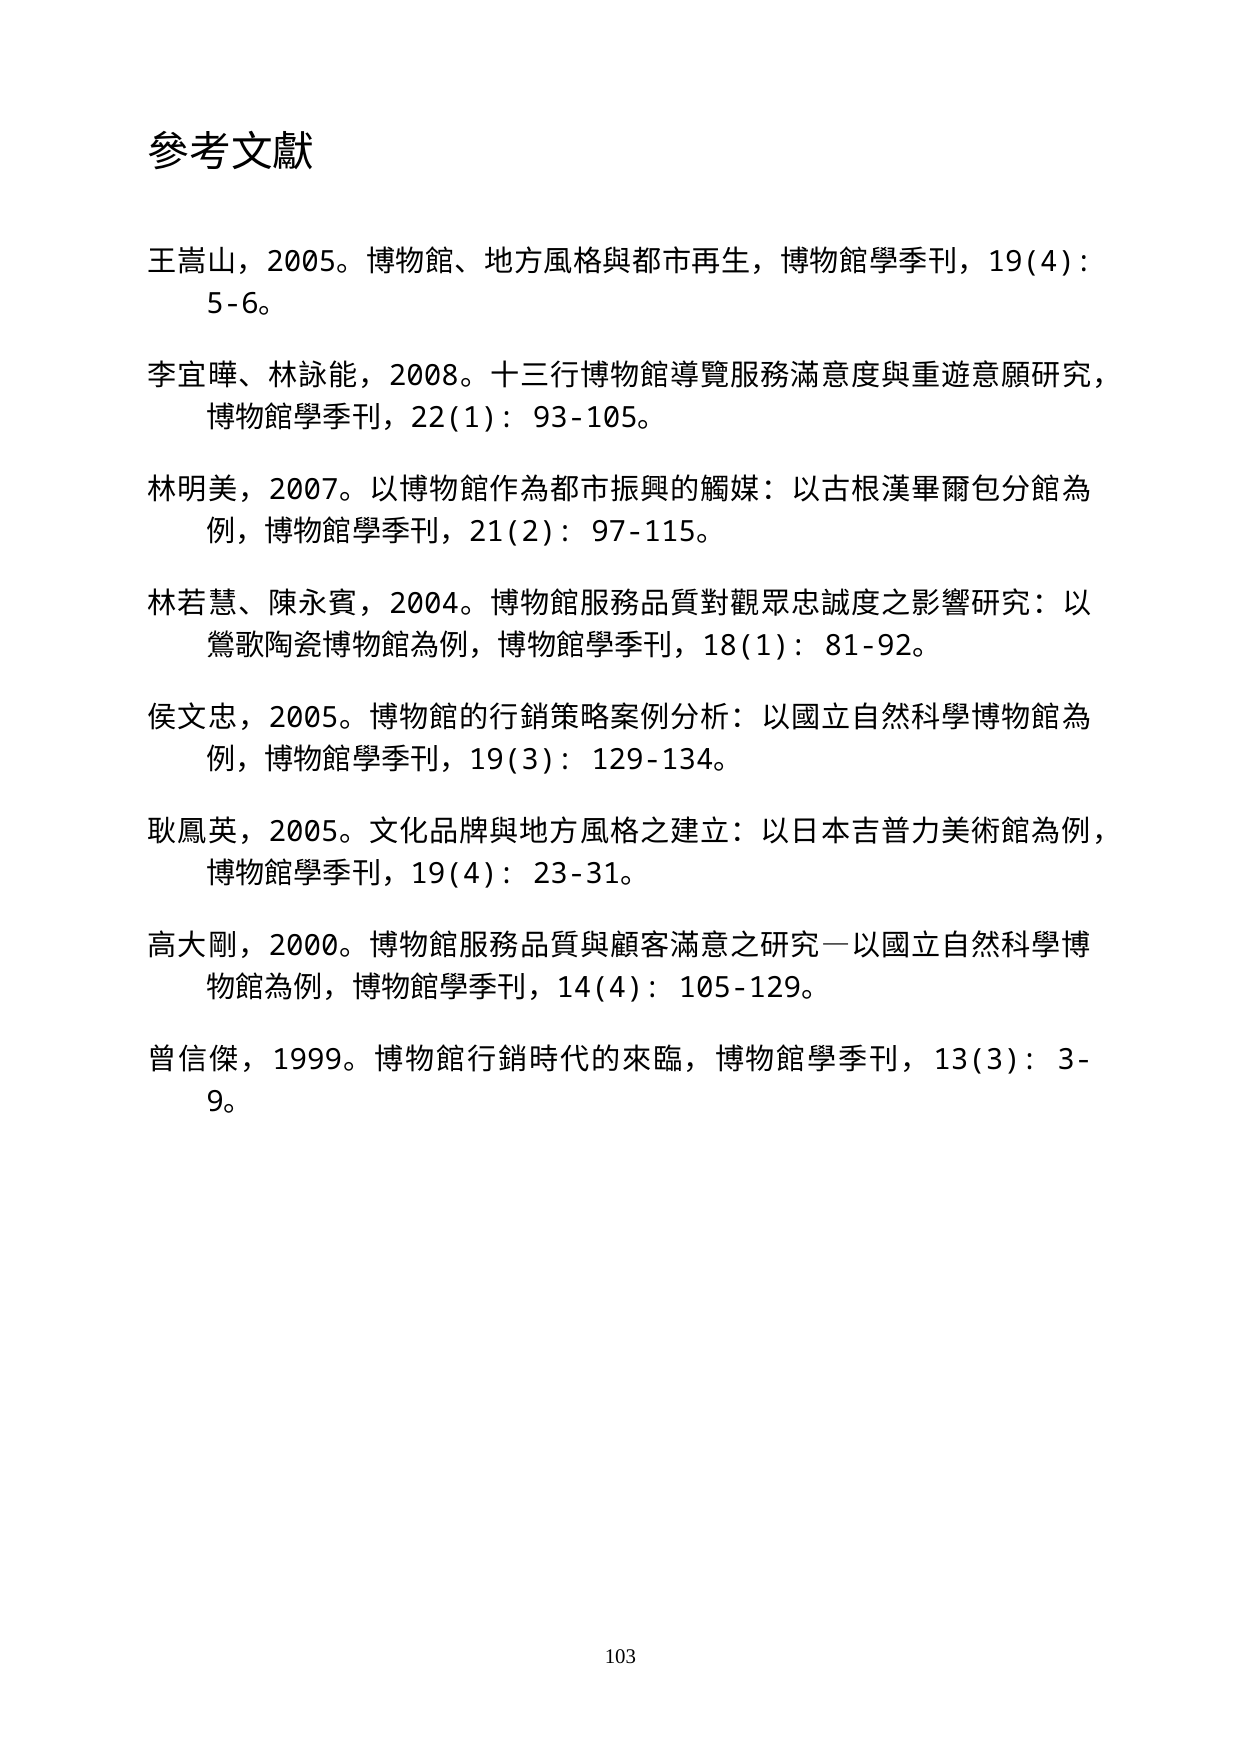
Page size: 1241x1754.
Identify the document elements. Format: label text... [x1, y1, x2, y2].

text 林明美，2007。以博物館作為都市振興的觸媒：以古根漢畢爾包分館為例，博物館學季刊，21(2): 97-115。 [148, 466, 1092, 550]
text 王嵩山，2005。博物館、地方風格與都市再生，博物館學季刊，19(4): 5-6。 [148, 238, 1092, 322]
text 侯文忠，2005。博物館的行銷策略案例分析：以國立自然科學博物館為例，博物館學季刊，19(3): 129-134。 [148, 693, 1092, 778]
text 耿鳳英，2005。文化品牌與地方風格之建立：以日本吉普力美術館為例，博物館學季刊，19(4): 23-31。 [148, 807, 1092, 892]
text 高大剛，2000。博物館服務品質與顧客滿意之研究—以國立自然科學博物館為例，博物館學季刊，14(4): 105-129。 [148, 921, 1092, 1006]
text 李宜曄、林詠能，2008。十三行博物館導覽服務滿意度與重遊意願研究，博物館學季刊，22(1): 93-105。 [148, 352, 1092, 436]
text 參考文獻 [148, 118, 1092, 178]
text 曾信傑，1999。博物館行銷時代的來臨，博物館學季刊，13(3): 3-9。 [148, 1035, 1092, 1120]
text 林若慧、陳永賓，2004。博物館服務品質對觀眾忠誠度之影響研究：以鶯歌陶瓷博物館為例，博物館學季刊，18(1): 81-92。 [148, 579, 1092, 664]
